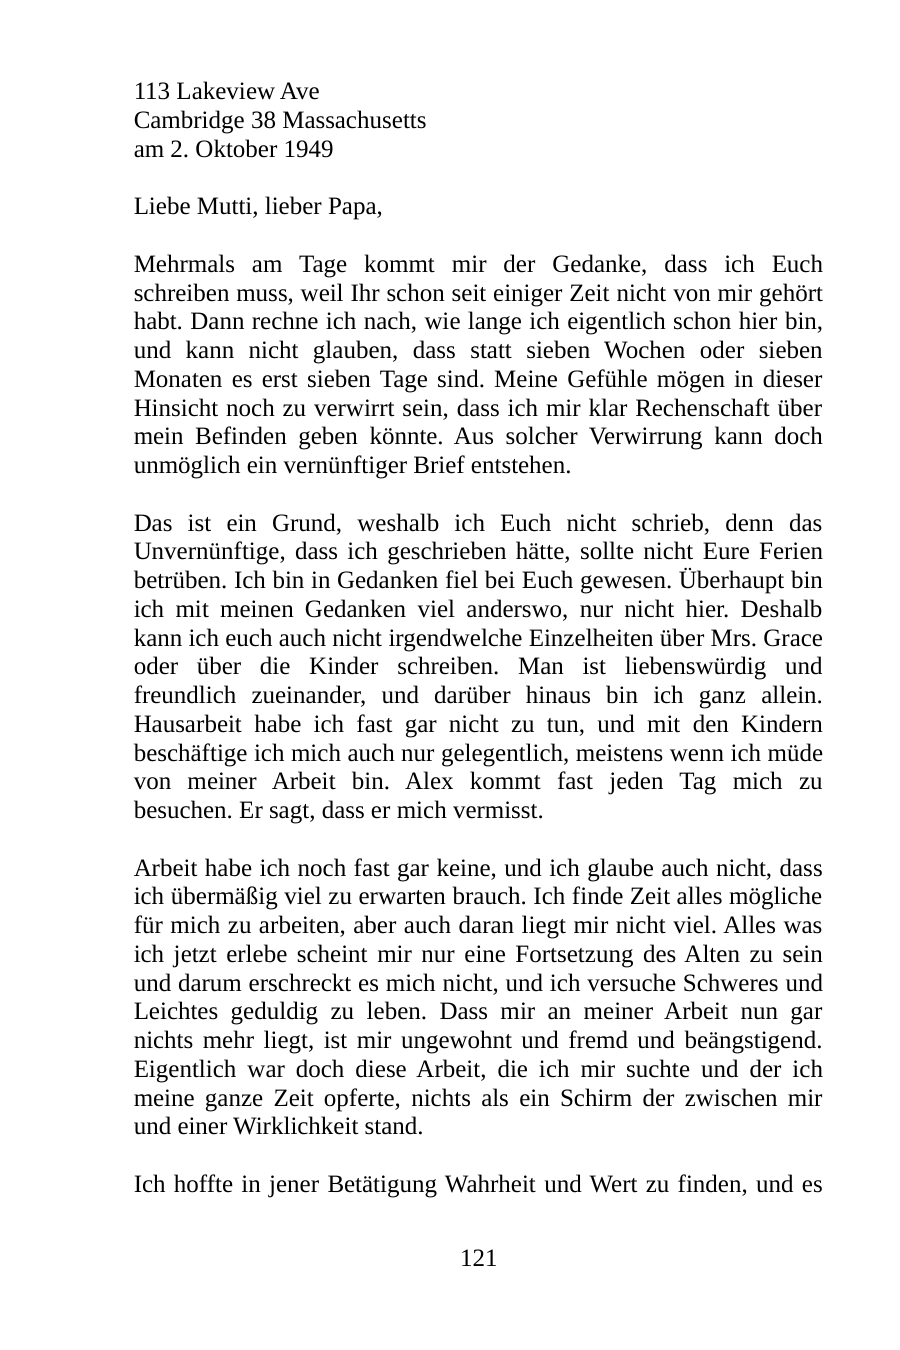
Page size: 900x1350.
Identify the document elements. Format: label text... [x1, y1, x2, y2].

text Mehrmals am Tage kommt mir der Gedanke, dass ich Euch schreiben muss, weil Ihr schon seit einiger Zeit nicht von mir gehört habt. Dann rechne ich nach, wie lange ich eigentlich schon hier bin, und kann nicht glauben, dass statt sieben Wochen oder sieben Monaten es erst sieben Tage sind. Meine Gefühle mögen in dieser Hinsicht noch zu verwirrt sein, dass ich mir klar Rechenschaft über mein Befinden geben könnte. Aus solcher Verwirrung kann doch unmöglich ein vernünftiger Brief entstehen. [133, 249, 823, 479]
text am 2. Oktober 1949 [133, 134, 823, 163]
text Cambridge 38 Massachusetts [133, 105, 823, 134]
text Arbeit habe ich noch fast gar keine, und ich glaube auch nicht, dass ich übermäßig viel zu erwarten brauch. Ich finde Zeit alles mögliche für mich zu arbeiten, aber auch daran liegt mir nicht viel. Alles was ich jetzt erlebe scheint mir nur eine Fortsetzung des Alten zu sein und darum erschreckt es mich nicht, und ich versuche Schweres und Leichtes geduldig zu leben. Dass mir an meiner Arbeit nun gar nichts mehr liegt, ist mir ungewohnt und fremd und beängstigend. Eigentlich war doch diese Arbeit, die ich mir suchte und der ich meine ganze Zeit opferte, nichts als ein Schirm der zwischen mir und einer Wirklichkeit stand. [133, 853, 823, 1140]
text Ich hoffte in jener Betätigung Wahrheit und Wert zu finden, und es [133, 1169, 823, 1198]
text 113 Lakeview Ave [133, 76, 823, 105]
text Liebe Mutti, lieber Papa, [133, 191, 823, 220]
text Das ist ein Grund, weshalb ich Euch nicht schrieb, denn das Unvernünftige, dass ich geschrieben hätte, sollte nicht Eure Ferien betrüben. Ich bin in Gedanken fiel bei Euch gewesen. Überhaupt bin ich mit meinen Gedanken viel anderswo, nur nicht hier. Deshalb kann ich euch auch nicht irgendwelche Einzelheiten über Mrs. Grace oder über die Kinder schreiben. Man ist liebenswürdig und freundlich zueinander, und darüber hinaus bin ich ganz allein. Hausarbeit habe ich fast gar nicht zu tun, und mit den Kindern beschäftige ich mich auch nur gelegentlich, meistens wenn ich müde von meiner Arbeit bin. Alex kommt fast jeden Tag mich zu besuchen. Er sagt, dass er mich vermisst. [133, 508, 823, 824]
